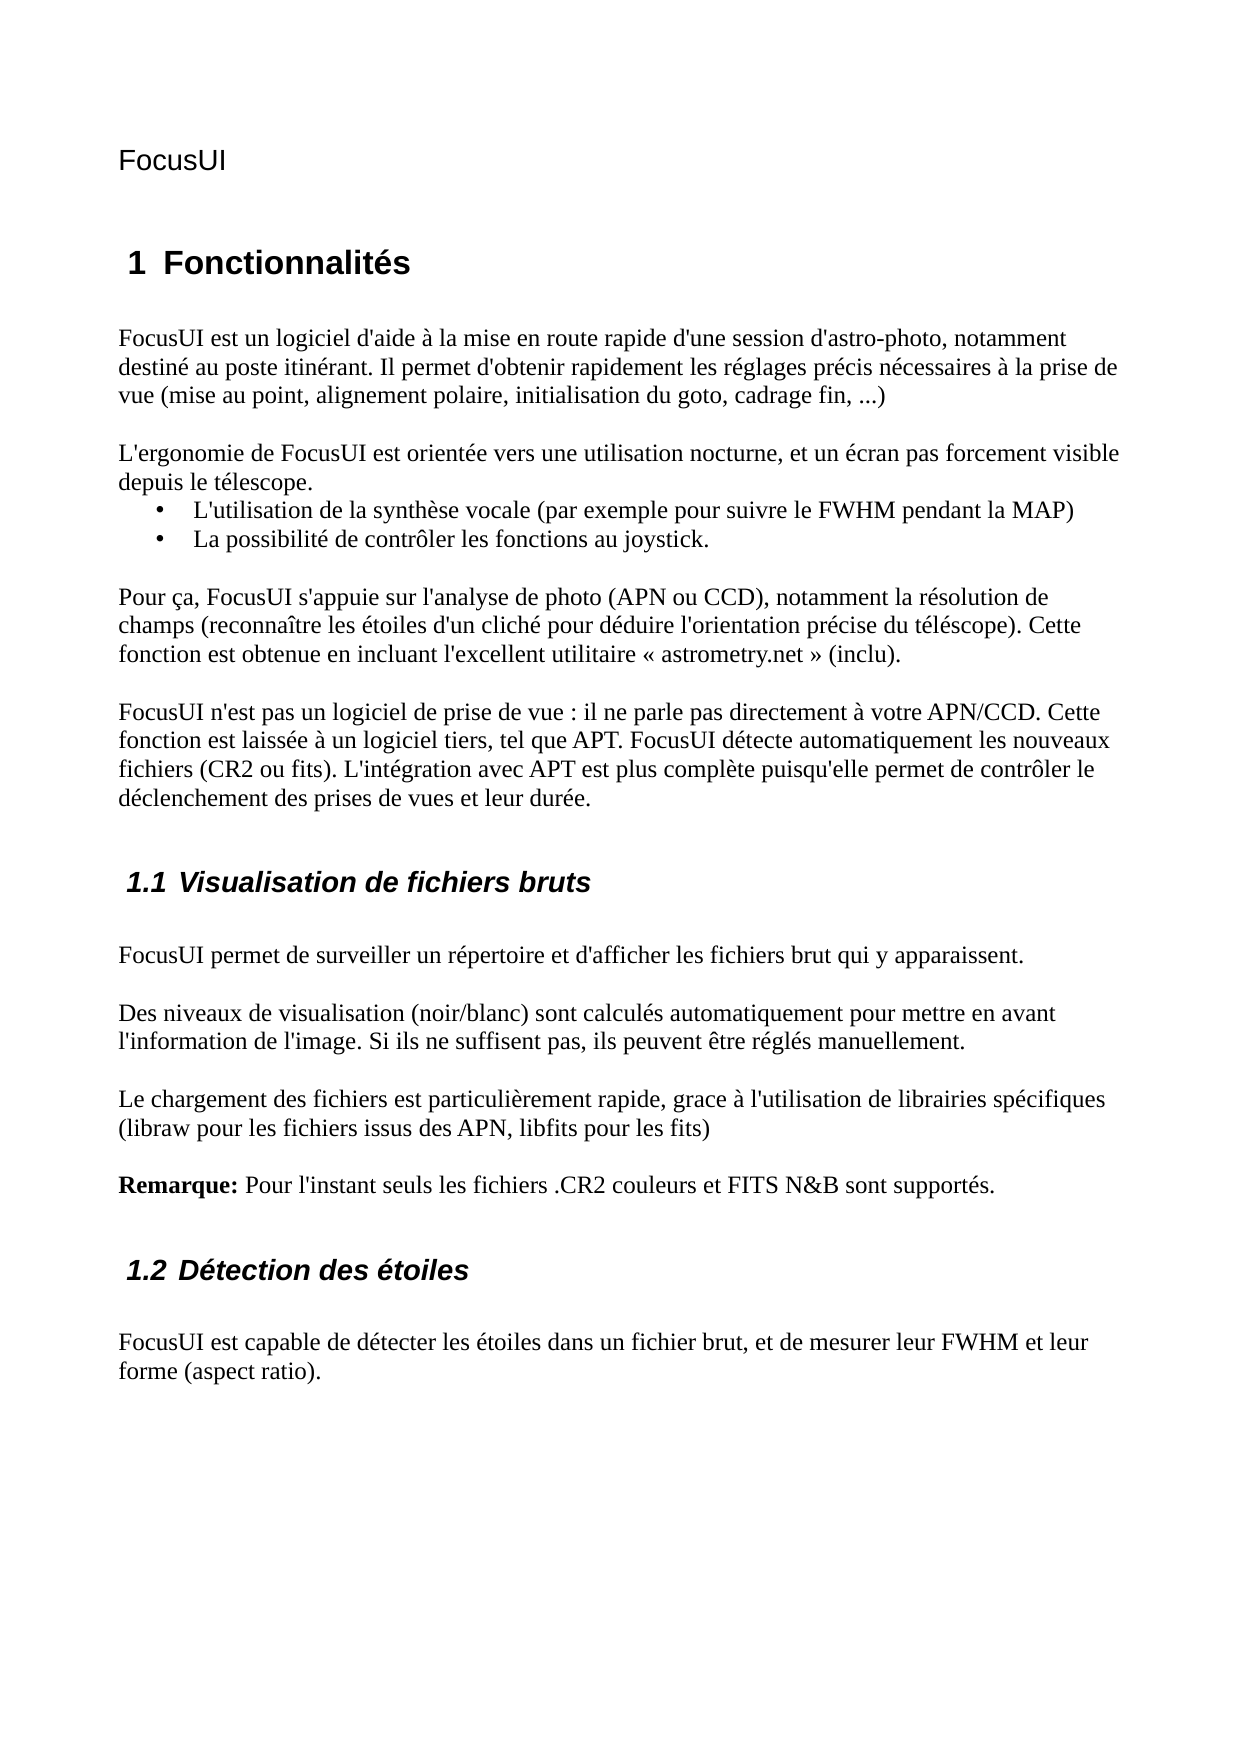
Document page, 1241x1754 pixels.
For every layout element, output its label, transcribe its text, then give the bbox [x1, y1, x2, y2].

subtitle FocusUI [118, 143, 1122, 177]
text Des niveaux de visualisation (noir/blanc) sont calculés automatiquement pour mettre en avant l'information de l'image. Si ils ne suffisent pas, ils peuvent être réglés manuellement. [118, 998, 1122, 1055]
text FocusUI est capable de détecter les étoiles dans un fichier brut, et de mesurer leur FWHM et leur forme (aspect ratio). [118, 1327, 1122, 1385]
text L'ergonomie de FocusUI est orientée vers une utilisation nocturne, et un écran pas forcement visible depuis le télescope. [118, 438, 1122, 495]
list La possibilité de contrôler les fonctions au joystick. [156, 524, 1122, 553]
text Pour ça, FocusUI s'appuie sur l'analyse de photo (APN ou CCD), notamment la résolution de champs (reconnaître les étoiles d'un cliché pour déduire l'orientation précise du téléscope). Cette fonction est obtenue en incluant l'excellent utilitaire « astrometry.net » (inclu). [118, 582, 1122, 668]
text FocusUI permet de surveiller un répertoire et d'afficher les fichiers brut qui y apparaissent. [118, 940, 1122, 969]
text Remarque: Pour l'instant seuls les fichiers .CR2 couleurs et FITS N&B sont supportés. [118, 1170, 1122, 1199]
subtitle Détection des étoiles [118, 1253, 1122, 1286]
text FocusUI n'est pas un logiciel de prise de vue : il ne parle pas directement à votre APN/CCD. Cette fonction est laissée à un logiciel tiers, tel que APT. FocusUI détecte automatiquement les nouveaux fichiers (CR2 ou fits). L'intégration avec APT est plus complète puisqu'elle permet de contrôler le déclenchement des prises de vues et leur durée. [118, 697, 1122, 812]
subtitle Fonctionnalités [118, 243, 1122, 282]
subtitle Visualisation de fichiers bruts [118, 865, 1122, 899]
text Le chargement des fichiers est particulièrement rapide, grace à l'utilisation de librairies spécifiques (libraw pour les fichiers issus des APN, libfits pour les fits) [118, 1084, 1122, 1141]
text FocusUI est un logiciel d'aide à la mise en route rapide d'une session d'astro-photo, notamment destiné au poste itinérant. Il permet d'obtenir rapidement les réglages précis nécessaires à la prise de vue (mise au point, alignement polaire, initialisation du goto, cadrage fin, ...) [118, 323, 1122, 409]
list L'utilisation de la synthèse vocale (par exemple pour suivre le FWHM pendant la MAP) [156, 495, 1122, 524]
